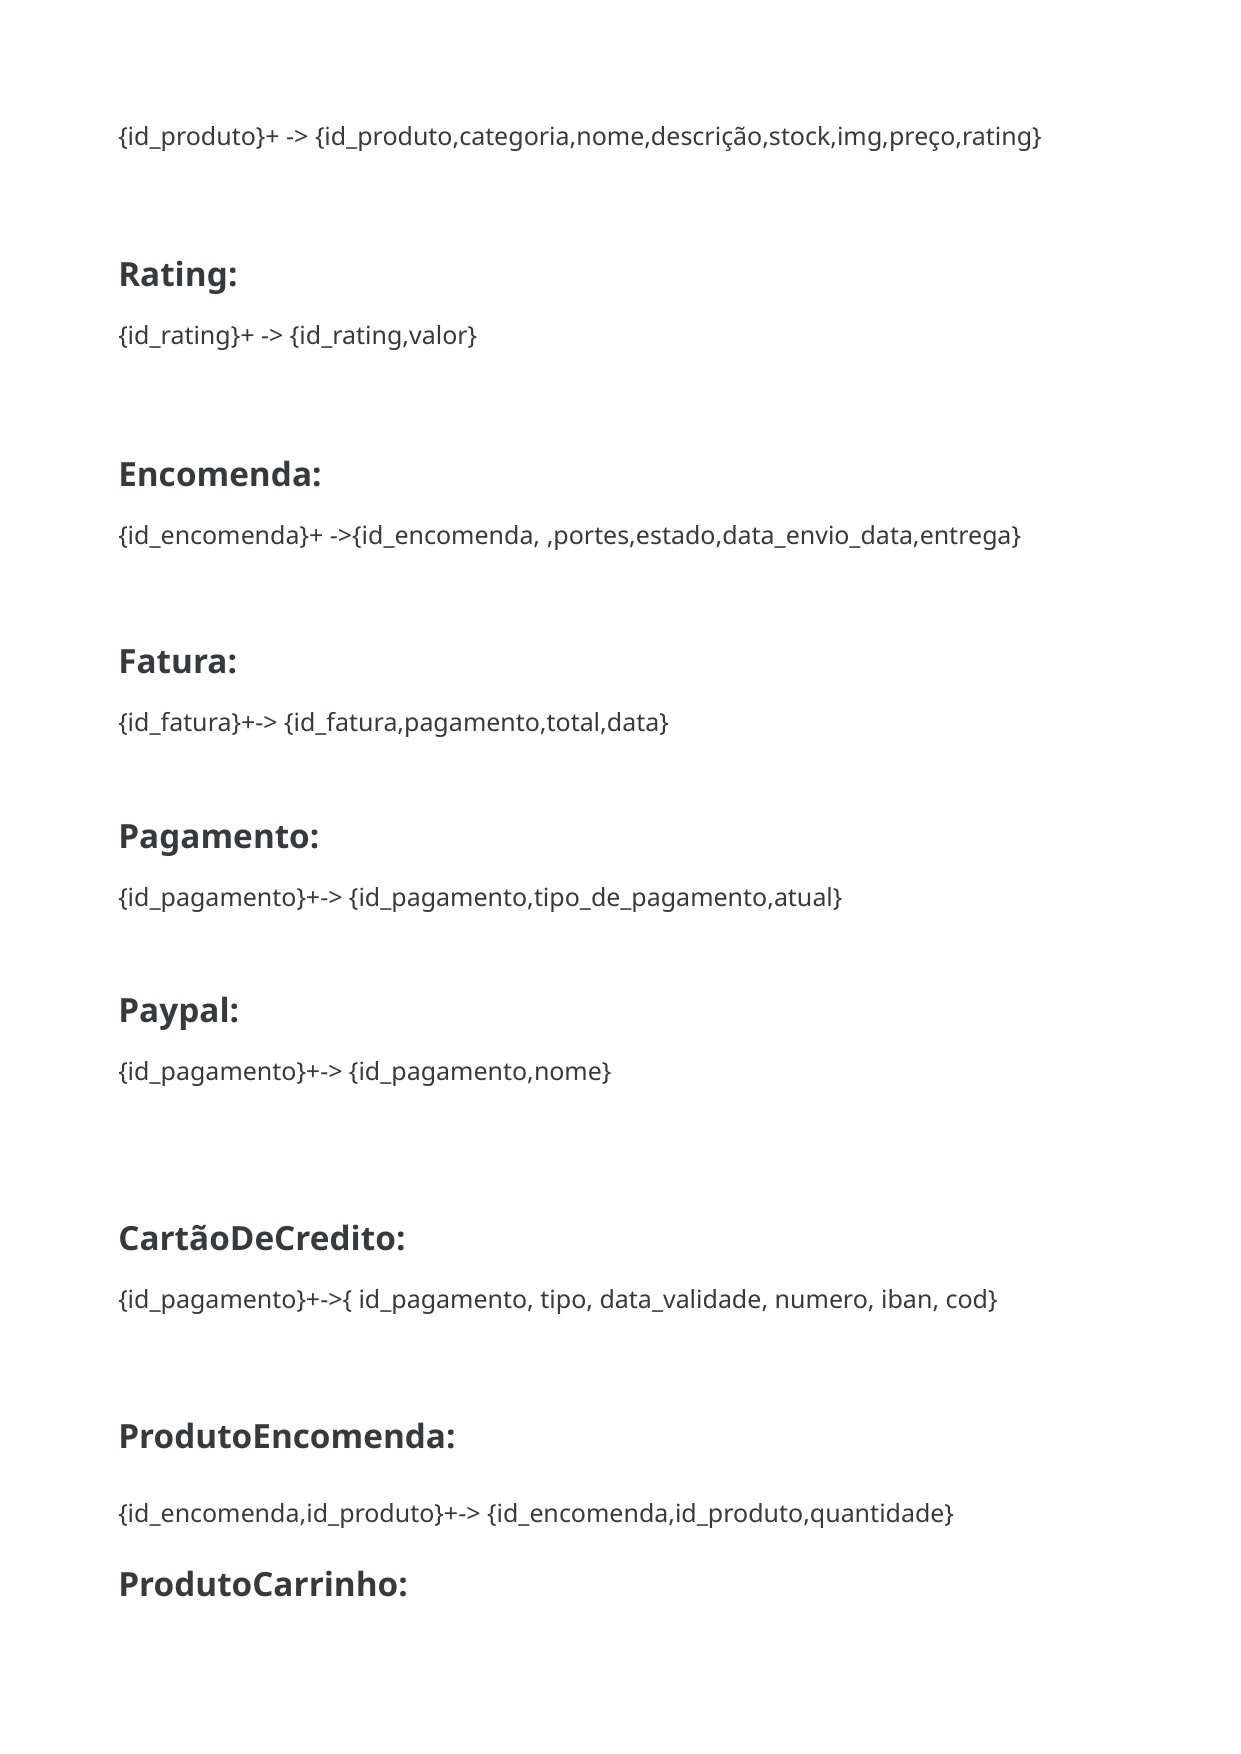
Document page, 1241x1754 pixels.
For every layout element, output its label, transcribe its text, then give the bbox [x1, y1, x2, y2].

text Pagamento: [118, 812, 1122, 858]
text {id_fatura}+-> {id_fatura,pagamento,total,data} [118, 705, 1122, 739]
text Paypal: [118, 987, 1122, 1032]
text {id_rating}+ -> {id_rating,valor} [118, 317, 1122, 351]
text {id_pagamento}+-> {id_pagamento,nome} [118, 1053, 1122, 1087]
text ProdutoCarrinho: [118, 1561, 1122, 1606]
text Fatura: [118, 638, 1122, 683]
text {id_encomenda}+ ->{id_encomenda, ,portes,estado,data_envio_data,entrega} [118, 518, 1122, 552]
text Rating: [118, 251, 1122, 296]
text {id_encomenda,id_produto}+-> {id_encomenda,id_produto,quantidade} [118, 1495, 1122, 1529]
text {id_pagamento}+->{ id_pagamento, tipo, data_validade, numero, iban, cod} [118, 1281, 1122, 1316]
text CartãoDeCredito: [118, 1215, 1122, 1260]
text {id_pagamento}+-> {id_pagamento,tipo_de_pagamento,atual} [118, 879, 1122, 913]
text Encomenda: [118, 451, 1122, 496]
text {id_produto}+ -> {id_produto,categoria,nome,descrição,stock,img,preço,rating} [118, 118, 1122, 152]
text ProdutoEncomenda: [118, 1413, 1122, 1458]
